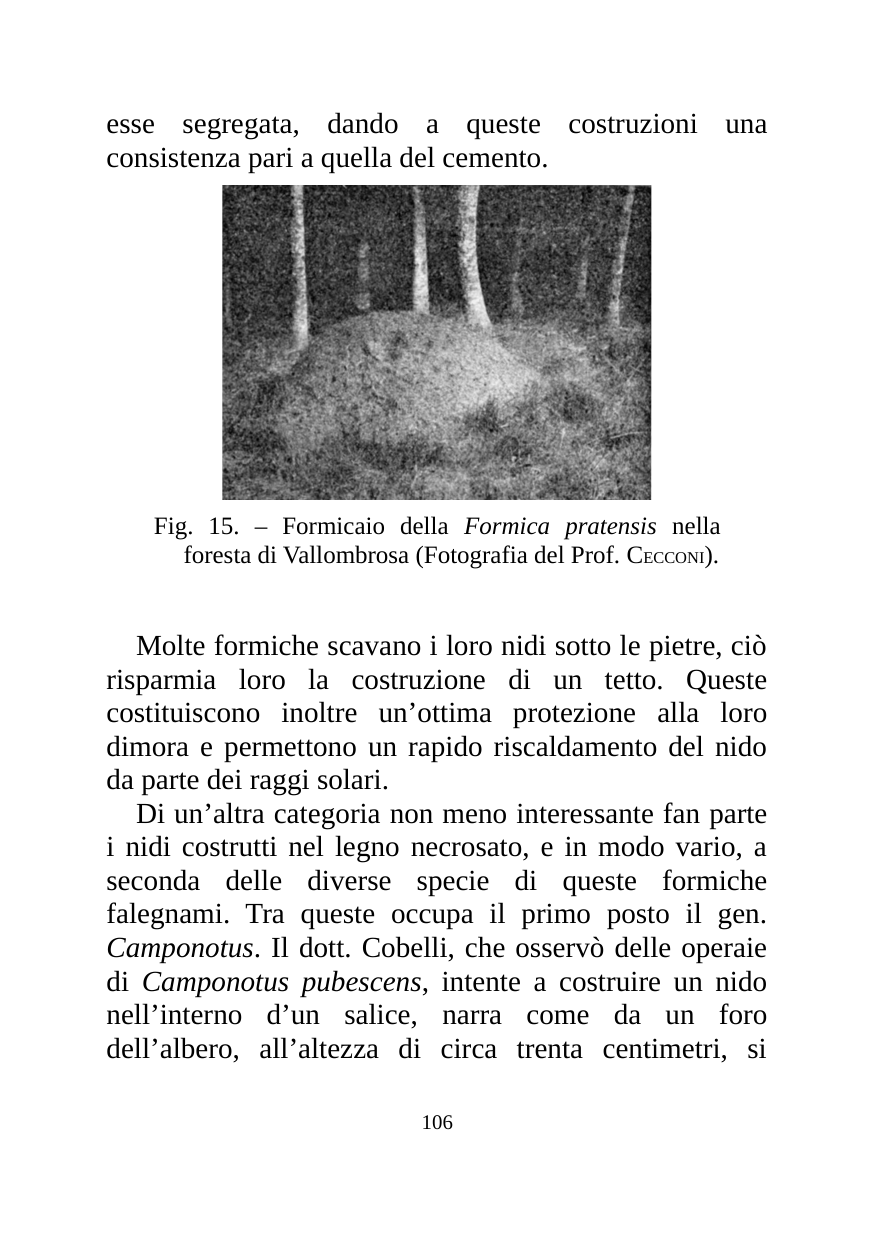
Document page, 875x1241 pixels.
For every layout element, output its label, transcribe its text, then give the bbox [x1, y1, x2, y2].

text esse segregata, dando a queste costruzioni una consistenza pari a quella del cemento. [106, 106, 768, 173]
text Di un’altra categoria non meno interessante fan parte i nidi costrutti nel legno necrosato, e in modo vario, a seconda delle diverse specie di queste formiche falegnami. Tra queste occupa il primo posto il gen. Camponotus. Il dott. Cobelli, che osservò delle operaie di Camponotus pubescens, intente a costruire un nido nell’interno d’un salice, narra come da un foro dell’albero, all’altezza di circa trenta centimetri, si [106, 796, 768, 1064]
text Molte formiche scavano i loro nidi sotto le pietre, ciò risparmia loro la costruzione di un tetto. Queste costituiscono inoltre un’ottima protezione alla loro dimora e permettono un rapido riscaldamento del nido da parte dei raggi solari. [106, 173, 768, 796]
picture [222, 185, 652, 500]
text Fig. 15. – Formicaio della Formica pratensis nella foresta di Vallombrosa (Fotografia del Prof. Cecconi). [154, 500, 720, 569]
